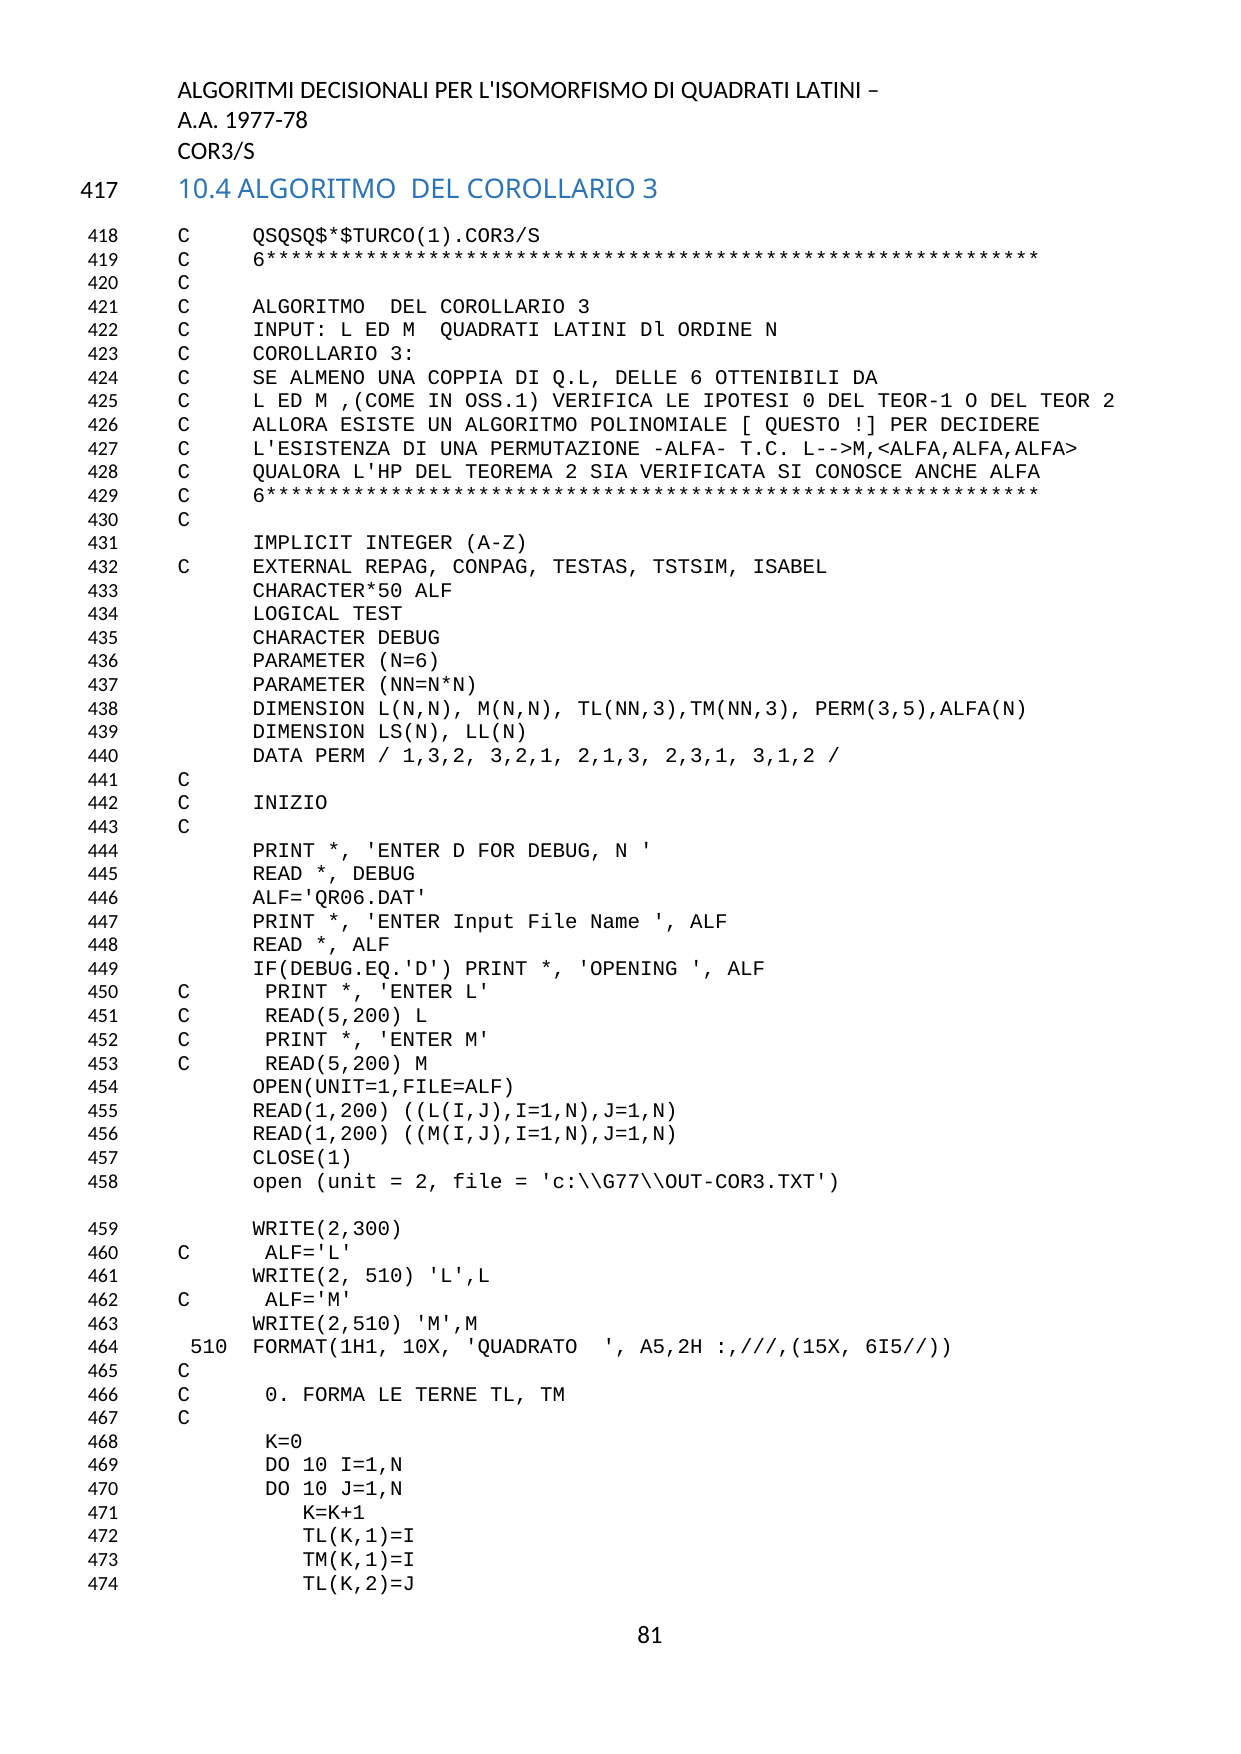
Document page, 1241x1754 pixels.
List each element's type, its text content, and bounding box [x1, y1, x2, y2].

text IMPLICIT INTEGER (A-Z) [177, 532, 1122, 556]
text DIMENSION L(N,N), M(N,N), TL(NN,3),TM(NN,3), PERM(3,5),ALFA(N) [177, 698, 1122, 721]
text K=K+1 [177, 1502, 1122, 1525]
text K=0 [177, 1431, 1122, 1454]
text C L'ESISTENZA DI UNA PERMUTAZIONE -ALFA- T.C. L-->M,<ALFA,ALFA,ALFA> [177, 438, 1122, 461]
text C READ(5,200) M [177, 1052, 1122, 1076]
text C EXTERNAL REPAG, CONPAG, TESTAS, TSTSIM, ISABEL [177, 556, 1122, 579]
text C ALGORITMO DEL COROLLARIO 3 [177, 296, 1122, 319]
text PARAMETER (N=6) [177, 651, 1122, 674]
text C 6************************************************************** [177, 485, 1122, 509]
text C [177, 1407, 1122, 1431]
text READ *, DEBUG [177, 863, 1122, 887]
text C COROLLARIO 3: [177, 343, 1122, 367]
text PARAMETER (NN=N*N) [177, 674, 1122, 698]
text C PRINT *, 'ENTER L' [177, 982, 1122, 1005]
text C QSQSQ$*$TURCO(1).COR3/S [177, 225, 1122, 248]
text ALF='QR06.DAT' [177, 887, 1122, 911]
text C 6************************************************************** [177, 248, 1122, 272]
text C ALLORA ESISTE UN ALGORITMO POLINOMIALE [ QUESTO !] PER DECIDERE [177, 414, 1122, 438]
text 510 FORMAT(1H1, 10X, 'QUADRATO ', A5,2H :,///,(15X, 6I5//)) [177, 1336, 1122, 1360]
text LOGICAL TEST [177, 603, 1122, 627]
text C 0. FORMA LE TERNE TL, TM [177, 1383, 1122, 1407]
text READ(1,200) ((M(I,J),I=1,N),J=1,N) [177, 1123, 1122, 1147]
text C [177, 816, 1122, 840]
text IF(DEBUG.EQ.'D') PRINT *, 'OPENING ', ALF [177, 958, 1122, 982]
text C L ED M ,(COME IN OSS.1) VERIFICA LE IPOTESI 0 DEL TEOR-1 O DEL TEOR 2 [177, 390, 1122, 414]
text C SE ALMENO UNA COPPIA DI Q.L, DELLE 6 OTTENIBILI DA [177, 367, 1122, 390]
text OPEN(UNIT=1,FILE=ALF) [177, 1076, 1122, 1100]
text C QUALORA L'HP DEL TEOREMA 2 SIA VERIFICATA SI CONOSCE ANCHE ALFA [177, 461, 1122, 485]
text CLOSE(1) [177, 1147, 1122, 1171]
text C READ(5,200) L [177, 1005, 1122, 1029]
text C PRINT *, 'ENTER M' [177, 1029, 1122, 1052]
text CHARACTER DEBUG [177, 627, 1122, 651]
text DO 10 I=1,N [177, 1454, 1122, 1478]
text C [177, 1360, 1122, 1383]
text C [177, 769, 1122, 792]
text C INPUT: L ED M QUADRATI LATINI Dl ORDINE N [177, 319, 1122, 343]
text C ALF='M' [177, 1289, 1122, 1313]
text DATA PERM / 1,3,2, 3,2,1, 2,1,3, 2,3,1, 3,1,2 / [177, 745, 1122, 769]
text TL(K,1)=I [177, 1525, 1122, 1549]
subtitle ALGORITMO DEL COROLLARIO 3 [177, 169, 1122, 206]
text open (unit = 2, file = 'c:\\G77\\OUT-COR3.TXT') [177, 1171, 1122, 1194]
text WRITE(2, 510) 'L',L [177, 1265, 1122, 1289]
text DO 10 J=1,N [177, 1478, 1122, 1502]
text TM(K,1)=I [177, 1549, 1122, 1573]
text READ(1,200) ((L(I,J),I=1,N),J=1,N) [177, 1100, 1122, 1123]
text WRITE(2,300) [177, 1218, 1122, 1242]
text C INIZIO [177, 792, 1122, 816]
text C [177, 509, 1122, 532]
text PRINT *, 'ENTER D FOR DEBUG, N ' [177, 840, 1122, 863]
text DIMENSION LS(N), LL(N) [177, 721, 1122, 745]
text C ALF='L' [177, 1242, 1122, 1265]
text CHARACTER*50 ALF [177, 579, 1122, 603]
text TL(K,2)=J [177, 1573, 1122, 1596]
text READ *, ALF [177, 934, 1122, 958]
text WRITE(2,510) 'M',M [177, 1313, 1122, 1336]
text C [177, 272, 1122, 296]
text PRINT *, 'ENTER Input File Name ', ALF [177, 911, 1122, 934]
